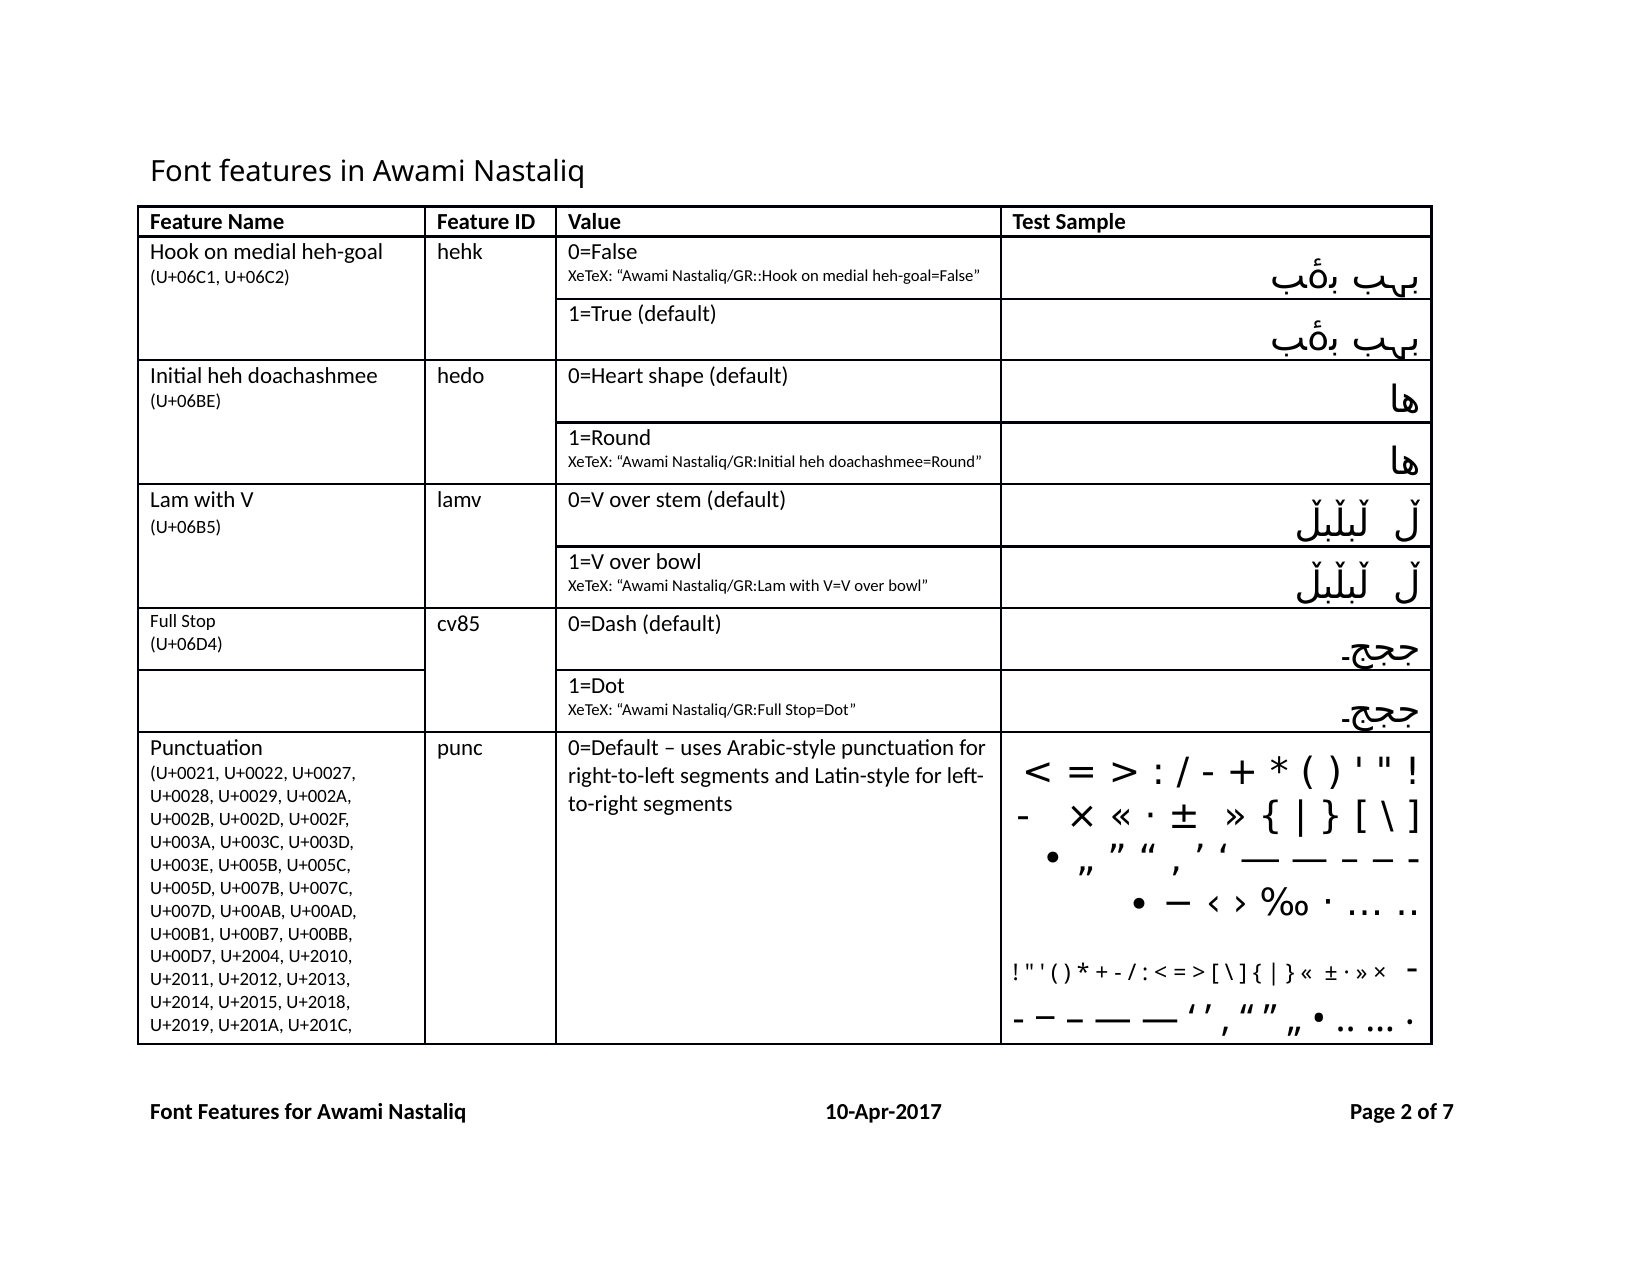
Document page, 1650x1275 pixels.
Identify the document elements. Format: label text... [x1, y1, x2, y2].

table_cell punc [426, 733, 555, 1042]
table_cell hehk [426, 238, 555, 359]
table_cell ڵ ڵبڵبڵ [1002, 548, 1430, 607]
table_cell hedo [426, 361, 555, 483]
table_cell 1=True (default) [557, 300, 1000, 359]
table_cell [139, 671, 424, 731]
table_cell Punctuation (U+0021, U+0022, U+0027, U+0028, U+0029, U+002A, U+002B, U+002D, U+002F, U+003A, U+003C, U+003D, U+003E, U+005B, U+005C, U+005D, U+007B, U+007C, U+007D, U+00AB, U+00AD, U+00B1, U+00B7, U+00BB, U+00D7, U+2004, U+2010, U+2011, U+2012, U+2013, U+2014, U+2015, U+2018, U+2019, U+201A, U+201C, [139, 733, 424, 1042]
table_cell 0=Dash (default) [557, 609, 1000, 669]
table_cell Initial heh doachashmee (U+06BE) [139, 361, 424, 483]
table_header Value [557, 208, 1000, 235]
table_cell Hook on medial heh-goal (U+06C1, U+06C2) [139, 238, 424, 359]
table_cell 1=Round XeTeX: “Awami Nastaliq/GR:Initial heh doachashmee=Round” [557, 424, 1000, 483]
table_cell lamv [426, 485, 555, 607]
table_cell Lam with V (U+06B5) [139, 485, 424, 607]
table_cell ججج۔ [1002, 671, 1430, 731]
table_cell ! " ' ( ) * + - / : < = > [ \ ] { | } « ­ ± · » × ‐ ‑ ‒ – — ― ‘ ’ ‚ “ ” „ • ‥ … ‧ ‰ ‹ › − ∙ ! " ' ( ) * + - / : < = > [ \ ] { | } « ­ ± · » × ‐ ‑ ‒ – — ― ‘ ’ ‚ “ ” „ • ‥ … ‧ ‰ ‹ › − ∙ [1002, 733, 1430, 1042]
table_cell Full Stop (U+06D4) [139, 609, 424, 669]
table_cell 1=V over bowl XeTeX: “Awami Nastaliq/GR:Lam with V=V over bowl” [557, 548, 1000, 607]
table_header Test Sample [1002, 208, 1430, 235]
table_cell ججج۔ [1002, 609, 1430, 669]
table_cell 0=Heart shape (default) [557, 361, 1000, 421]
subtitle Font features in Awami Nastaliq [150, 150, 1500, 190]
table_cell 0=False XeTeX: “Awami Nastaliq/GR::Hook on medial heh-goal=False” [557, 238, 1000, 297]
table_cell ھا [1002, 424, 1430, 483]
table_cell cv85 [426, 609, 555, 731]
table_cell 1=Dot XeTeX: “Awami Nastaliq/GR:Full Stop=Dot” [557, 671, 1000, 731]
table_cell بہب بۂب [1002, 300, 1430, 359]
table_cell ھا [1002, 361, 1430, 421]
table_cell ڵ ڵبڵبڵ [1002, 485, 1430, 545]
table_cell 0=V over stem (default) [557, 485, 1000, 545]
table_cell 0=Default – uses Arabic-style punctuation for right-to-left segments and Latin-style for left-to-right segments [557, 733, 1000, 1042]
table_header Feature ID [426, 208, 555, 235]
table_cell بہب بۂب [1002, 238, 1430, 297]
table_header Feature Name [139, 208, 424, 235]
